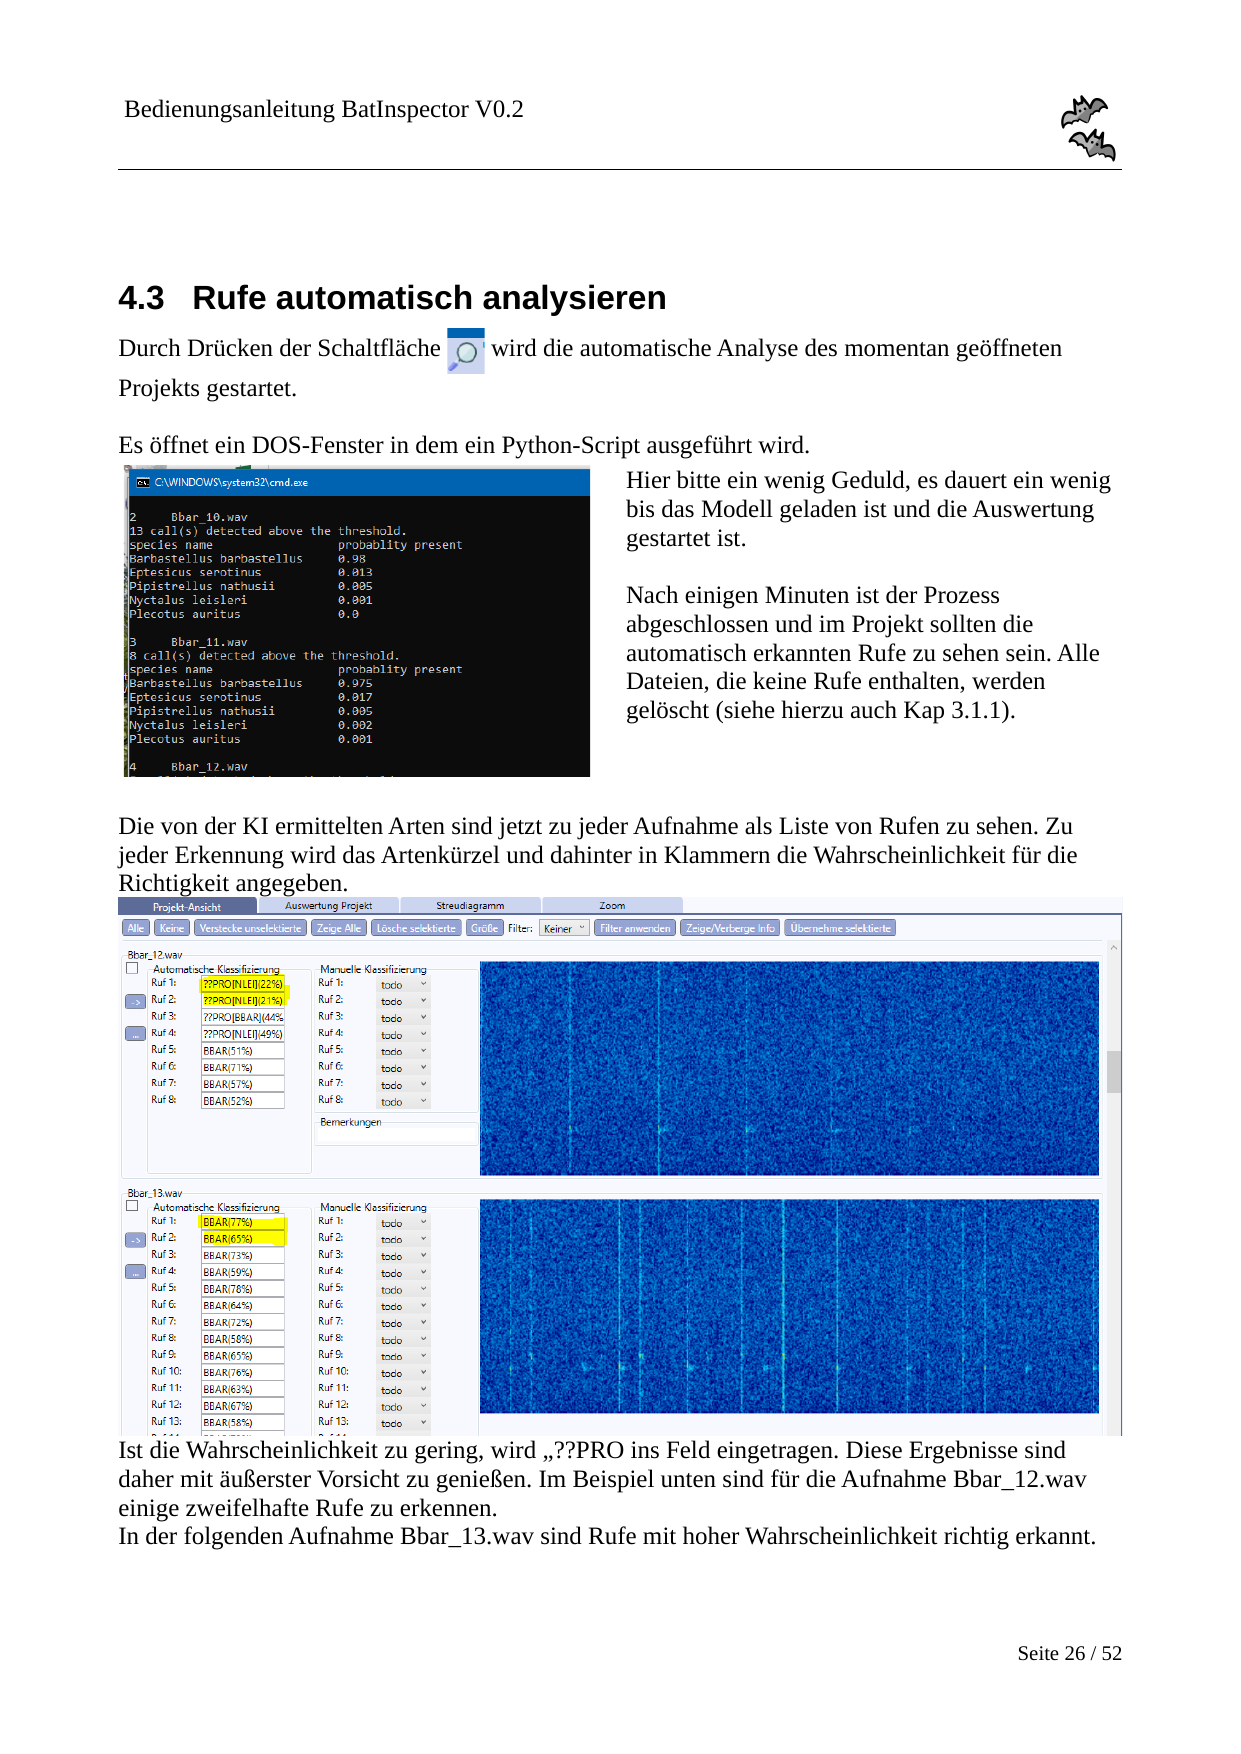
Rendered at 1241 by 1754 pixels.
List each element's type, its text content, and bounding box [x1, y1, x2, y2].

subtitle Rufe automatisch analysieren [118, 278, 1122, 316]
picture [447, 328, 485, 374]
picture [118, 897, 1123, 1436]
picture [123, 465, 591, 777]
text Es öffnet ein DOS-Fenster in dem ein Python-Script ausgeführt wird. [118, 431, 1122, 459]
picture [1057, 95, 1120, 162]
table_header [118, 459, 620, 782]
text Ist die Wahrscheinlichkeit zu gering, wird „??PRO ins Feld eingetragen. Diese Ergebnisse sind daher mit äußerster Vorsicht zu genießen. Im Beispiel unten sind für die Aufnahme Bbar_12.wav einige zweifelhafte Rufe zu erkennen. [118, 1436, 1122, 1521]
table_header Hier bitte ein wenig Geduld, es dauert ein wenig bis das Modell geladen ist und die Auswertung gestartet ist. Nach einigen Minuten ist der Prozess abgeschlossen und im Projekt sollten die automatisch erkannten Rufe zu sehen sein. Alle Dateien, die keine Rufe enthalten, werden gelöscht (siehe hierzu auch Kap 3.1.1). [620, 459, 1122, 782]
text In der folgenden Aufnahme Bbar_13.wav sind Rufe mit hoher Wahrscheinlichkeit richtig erkannt. [118, 1521, 1122, 1550]
text Durch Drücken der Schaltfläche wird die automatische Analyse des momentan geöffneten Projekts gestartet. [118, 329, 1122, 402]
text Die von der KI ermittelten Arten sind jetzt zu jeder Aufnahme als Liste von Rufen zu sehen. Zu jeder Erkennung wird das Artenkürzel und dahinter in Klammern die Wahrscheinlichkeit für die Richtigkeit angegeben. [118, 811, 1122, 897]
